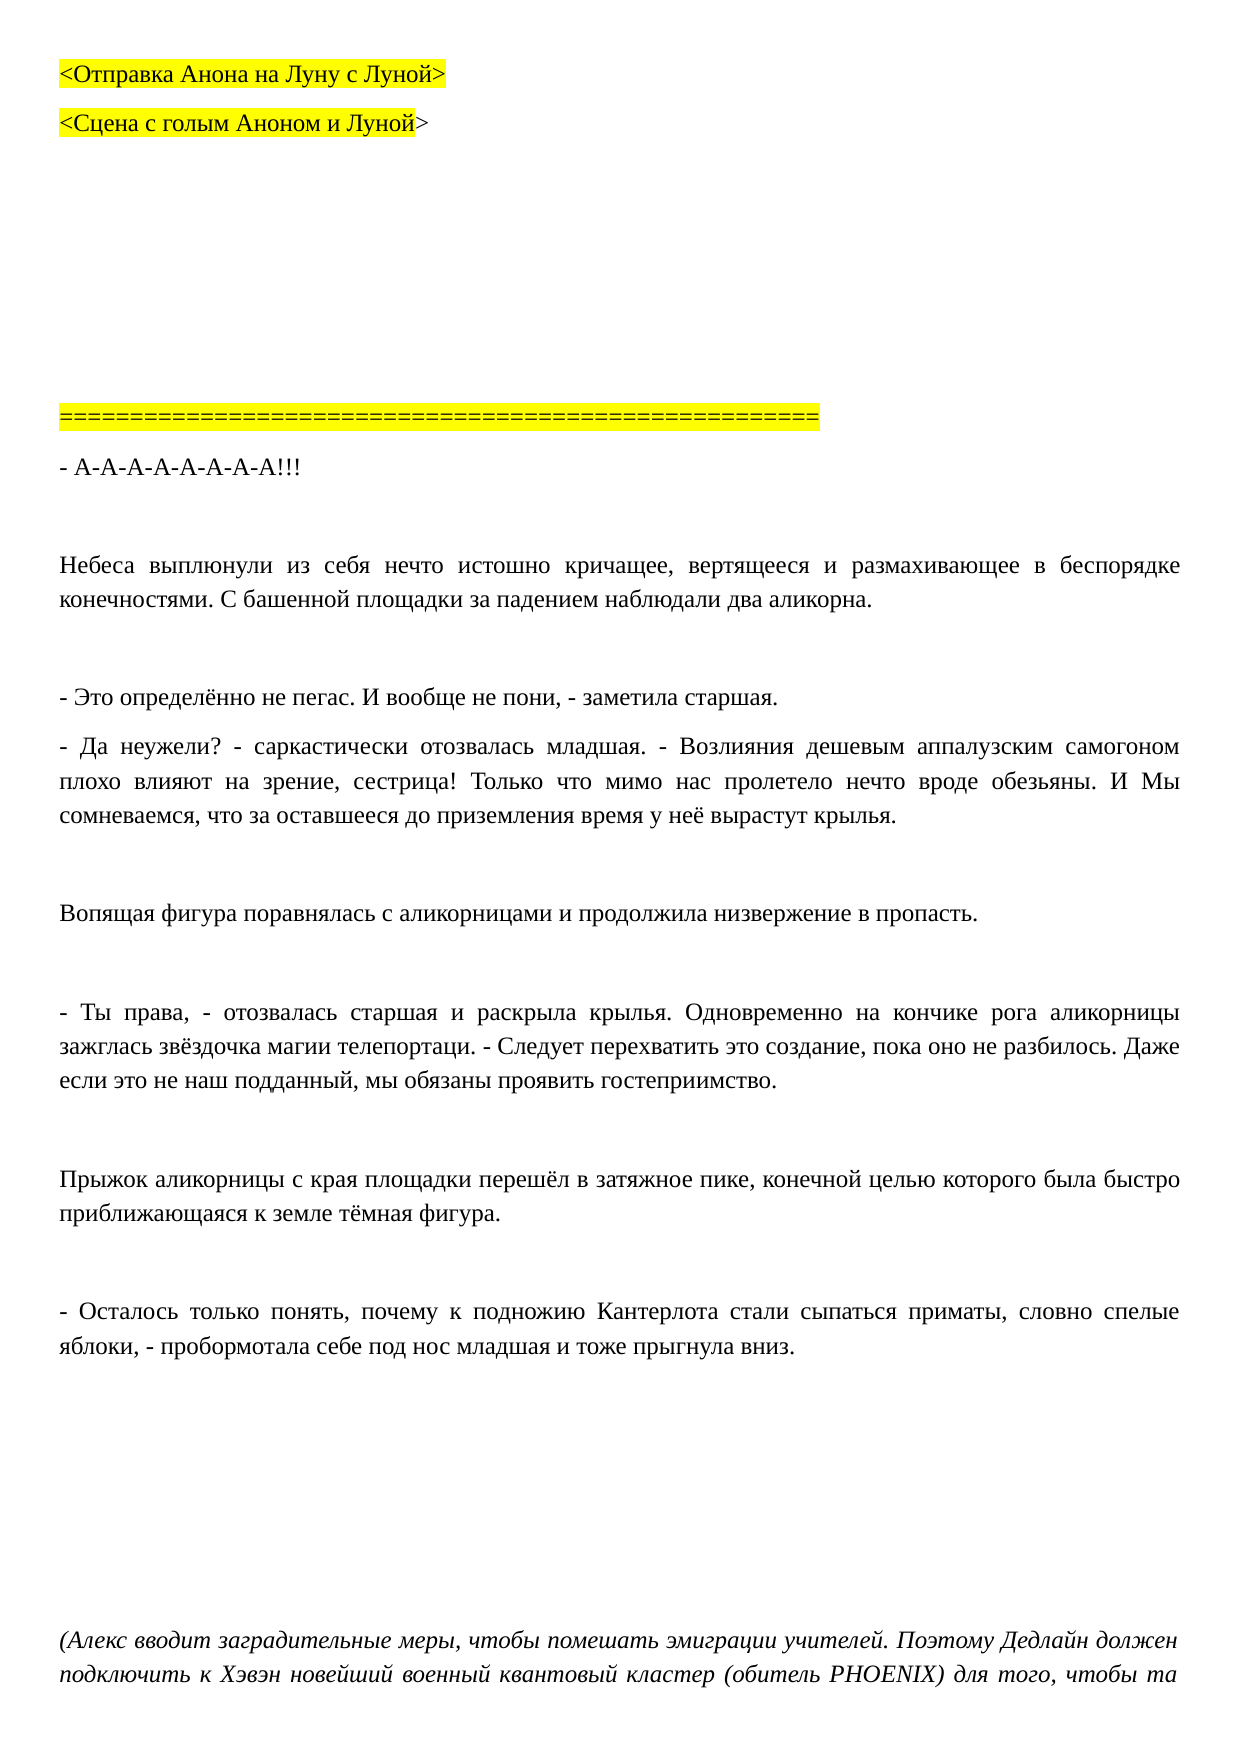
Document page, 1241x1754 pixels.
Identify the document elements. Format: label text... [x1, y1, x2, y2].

text <Отправка Анона на Луну с Луной> [59, 59, 1181, 88]
text - Ты права, - отозвалась старшая и раскрыла крылья. Одновременно на кончике рога аликорницы зажглась звёздочка магии телепортаци. - Следует перехватить это создание, пока оно не разбилось. Даже еcли это не наш подданный, мы обязаны проявить гостеприимство. [59, 997, 1181, 1094]
text (Алекс вводит заградительные меры, чтобы помешать эмиграции учителей. Поэтому Дедлайн должен подключить к Хэвэн новейший военный квантовый кластер (обитель PHOENIX) для того, чтобы та [59, 1625, 1181, 1688]
text Вопящая фигура поравнялась с аликорницами и продолжила низвержение в пропасть. [59, 898, 1181, 927]
text <Сцена с голым Аноном и Луной> [59, 108, 1181, 137]
text - А-А-А-А-А-А-А-А!!! [59, 452, 1181, 480]
text - Осталось только понять, почему к подножию Кантерлота стали сыпаться приматы, словно спелые яблоки, - пробормотала себе под нос младшая и тоже прыгнула вниз. [59, 1296, 1181, 1359]
text Прыжок аликорницы с края площадки перешёл в затяжное пике, конечной целью которого была быстро приближающаяся к земле тёмная фигура. [59, 1164, 1181, 1227]
text - Это определённо не пегас. И вообще не пони, - заметила старшая. [59, 682, 1181, 711]
text - Да неужели? - саркастически отозвалась младшая. - Возлияния дешевым аппалузским самогоном плохо влияют на зрение, сестрица! Только что мимо нас пролетело нечто вроде обезьяны. И Мы сомневаемся, что за оставшееся до приземления время у неё вырастут крылья. [59, 731, 1181, 829]
text ====================================================== [59, 402, 1181, 431]
text Небеса выплюнули из себя нечто истошно кричащее, вертящееся и размахивающее в беспорядке конечностями. С башенной площадки за падением наблюдали два аликорна. [59, 550, 1181, 613]
